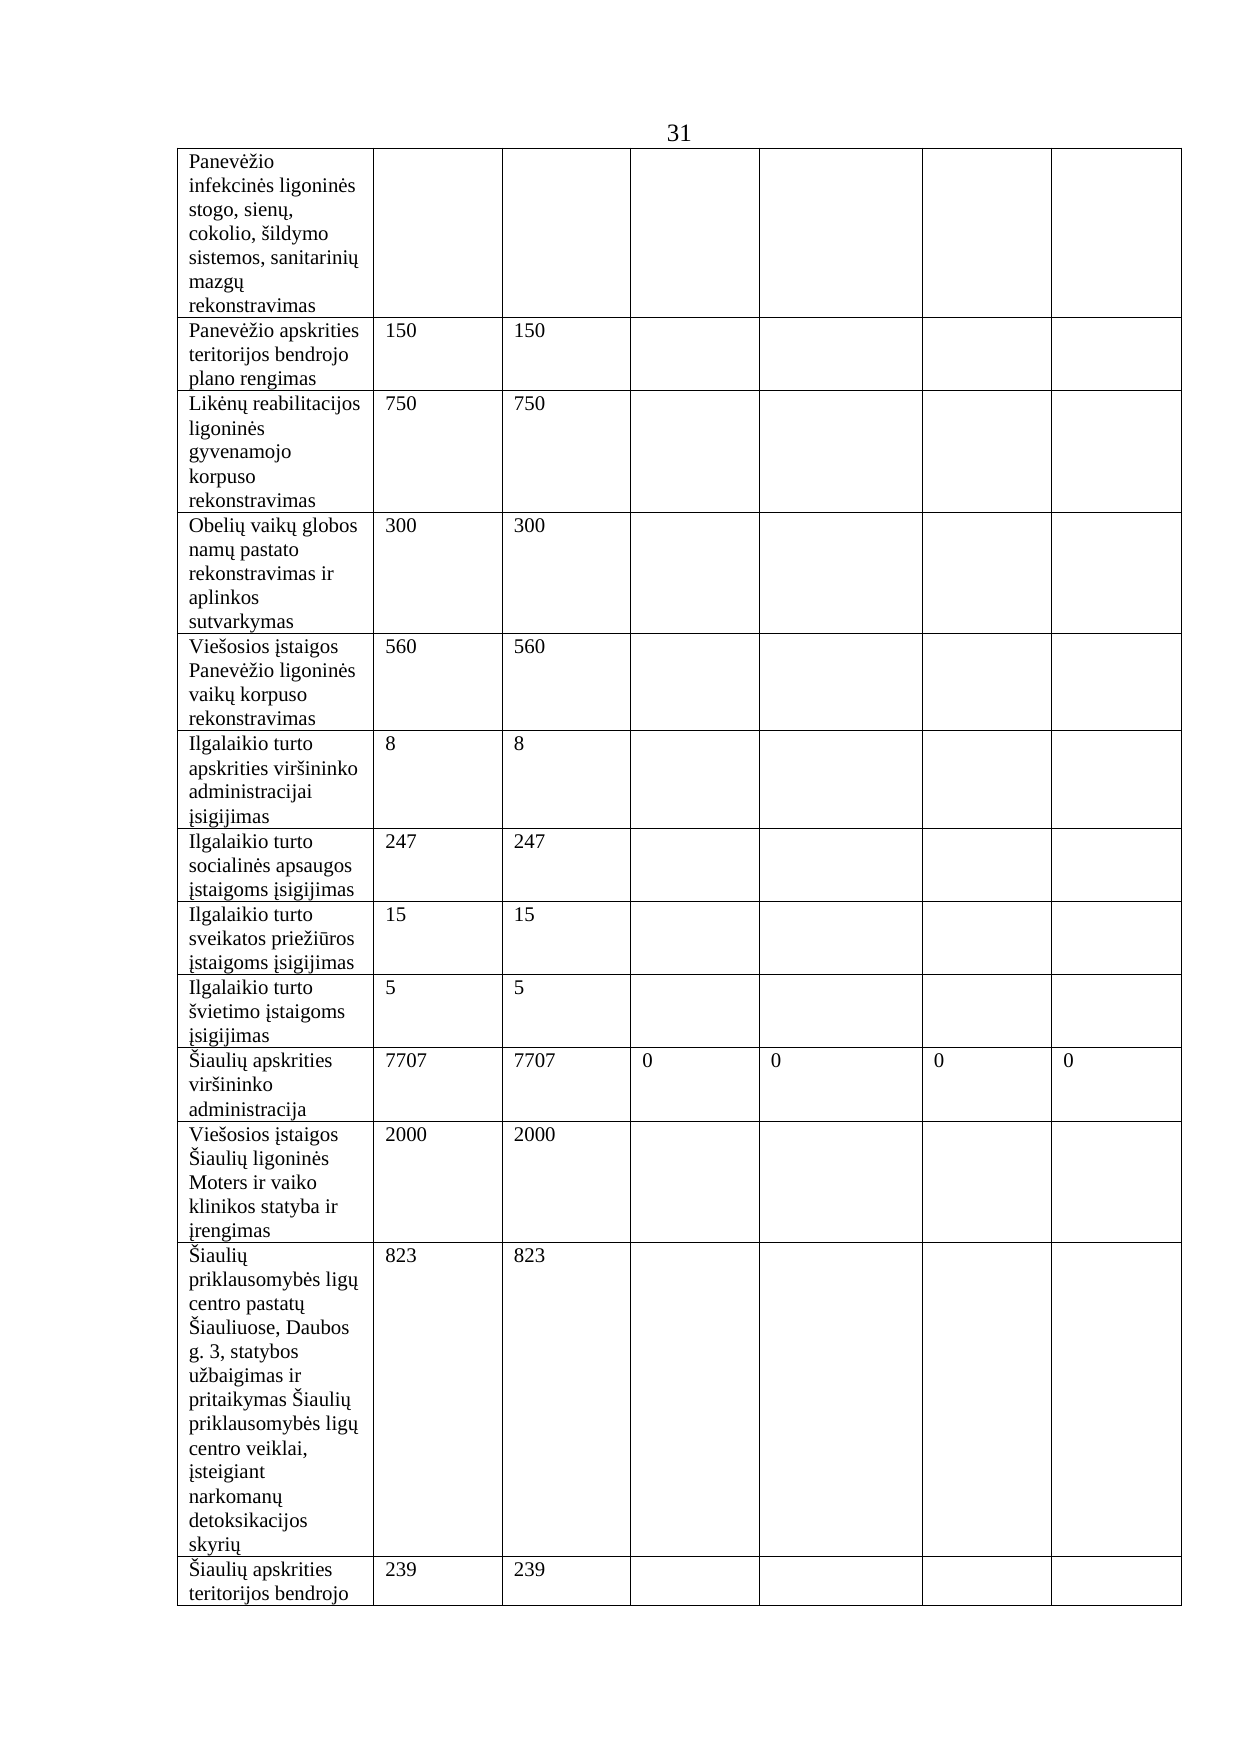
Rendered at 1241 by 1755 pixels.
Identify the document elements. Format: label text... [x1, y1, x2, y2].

table_cell [1052, 391, 1181, 512]
table_cell [631, 318, 759, 390]
table_cell [631, 1557, 759, 1605]
table_cell 560 [503, 634, 630, 730]
table_cell Viešosios įstaigos Šiaulių ligoninės Moters ir vaiko klinikos statyba ir įrengimas [178, 1122, 373, 1242]
table_cell [760, 902, 922, 974]
table_cell [923, 829, 1051, 901]
table_cell [631, 149, 759, 317]
table_cell [1052, 902, 1181, 974]
table_cell [374, 149, 502, 317]
table_cell [760, 1122, 922, 1242]
table_cell 247 [374, 829, 502, 901]
table_cell [760, 318, 922, 390]
table_cell Likėnų reabilitacijos ligoninės gyvenamojo korpuso rekonstravimas [178, 391, 373, 512]
table_cell [631, 902, 759, 974]
table_cell Ilgalaikio turto sveikatos priežiūros įstaigoms įsigijimas [178, 902, 373, 974]
table_cell [923, 902, 1051, 974]
table_cell Ilgalaikio turto apskrities viršininko administracijai įsigijimas [178, 731, 373, 828]
table_cell [1052, 149, 1181, 317]
table_cell [760, 1557, 922, 1605]
table_cell 823 [503, 1243, 630, 1556]
table_cell [1052, 1122, 1181, 1242]
table_cell 560 [374, 634, 502, 730]
table_cell [760, 731, 922, 828]
table_cell [1052, 1243, 1181, 1556]
table_cell Ilgalaikio turto socialinės apsaugos įstaigoms įsigijimas [178, 829, 373, 901]
table_cell [760, 975, 922, 1047]
table_cell 0 [760, 1048, 922, 1121]
table_cell Panevėžio infekcinės ligoninės stogo, sienų, cokolio, šildymo sistemos, sanitarinių mazgų rekonstravimas [178, 149, 373, 317]
table_cell Šiaulių priklausomybės ligų centro pastatų Šiauliuose, Daubos g. 3, statybos užbaigimas ir pritaikymas Šiaulių priklausomybės ligų centro veiklai, įsteigiant narkomanų detoksikacijos skyrių [178, 1243, 373, 1556]
table_cell [631, 634, 759, 730]
table_cell [1052, 634, 1181, 730]
table_cell [760, 149, 922, 317]
table_cell 0 [923, 1048, 1051, 1121]
table_cell 750 [374, 391, 502, 512]
table_cell [760, 391, 922, 512]
table_cell [1052, 975, 1181, 1047]
table_cell [923, 318, 1051, 390]
table_cell [923, 1243, 1051, 1556]
table_cell [631, 975, 759, 1047]
table_cell [923, 731, 1051, 828]
table_cell [631, 1243, 759, 1556]
table_cell [923, 513, 1051, 633]
table_cell 7707 [374, 1048, 502, 1121]
table_cell [923, 1557, 1051, 1605]
table_cell [1052, 513, 1181, 633]
table_cell [923, 975, 1051, 1047]
table_cell [1052, 829, 1181, 901]
table_cell 239 [503, 1557, 630, 1605]
table_cell 300 [503, 513, 630, 633]
table_cell 300 [374, 513, 502, 633]
table_cell 15 [503, 902, 630, 974]
table_cell [760, 1243, 922, 1556]
table_cell 0 [1052, 1048, 1181, 1121]
table_cell 2000 [374, 1122, 502, 1242]
table_cell 5 [503, 975, 630, 1047]
table_cell [923, 391, 1051, 512]
table_cell 239 [374, 1557, 502, 1605]
table_cell [503, 149, 630, 317]
table_cell 15 [374, 902, 502, 974]
table_cell Ilgalaikio turto švietimo įstaigoms įsigijimas [178, 975, 373, 1047]
table_cell 823 [374, 1243, 502, 1556]
table_cell [760, 634, 922, 730]
table_cell [923, 634, 1051, 730]
table_cell 7707 [503, 1048, 630, 1121]
table_cell Obelių vaikų globos namų pastato rekonstravimas ir aplinkos sutvarkymas [178, 513, 373, 633]
table_cell Viešosios įstaigos Panevėžio ligoninės vaikų korpuso rekonstravimas [178, 634, 373, 730]
table_cell Šiaulių apskrities teritorijos bendrojo [178, 1557, 373, 1605]
table_cell 2000 [503, 1122, 630, 1242]
table_cell [923, 1122, 1051, 1242]
table_cell [1052, 318, 1181, 390]
table_cell 750 [503, 391, 630, 512]
table_cell [1052, 731, 1181, 828]
table_cell [631, 731, 759, 828]
table_cell [760, 829, 922, 901]
table_cell [760, 513, 922, 633]
table_cell [631, 513, 759, 633]
table_cell [631, 829, 759, 901]
table_cell [631, 1122, 759, 1242]
table_cell 5 [374, 975, 502, 1047]
table_cell 150 [503, 318, 630, 390]
table_cell 8 [503, 731, 630, 828]
table_cell [923, 149, 1051, 317]
table_cell 150 [374, 318, 502, 390]
table_cell [1052, 1557, 1181, 1605]
table_cell [631, 391, 759, 512]
table_cell Šiaulių apskrities viršininko administracija [178, 1048, 373, 1121]
table_cell Panevėžio apskrities teritorijos bendrojo plano rengimas [178, 318, 373, 390]
table_cell 247 [503, 829, 630, 901]
table_cell 0 [631, 1048, 759, 1121]
table_cell 8 [374, 731, 502, 828]
